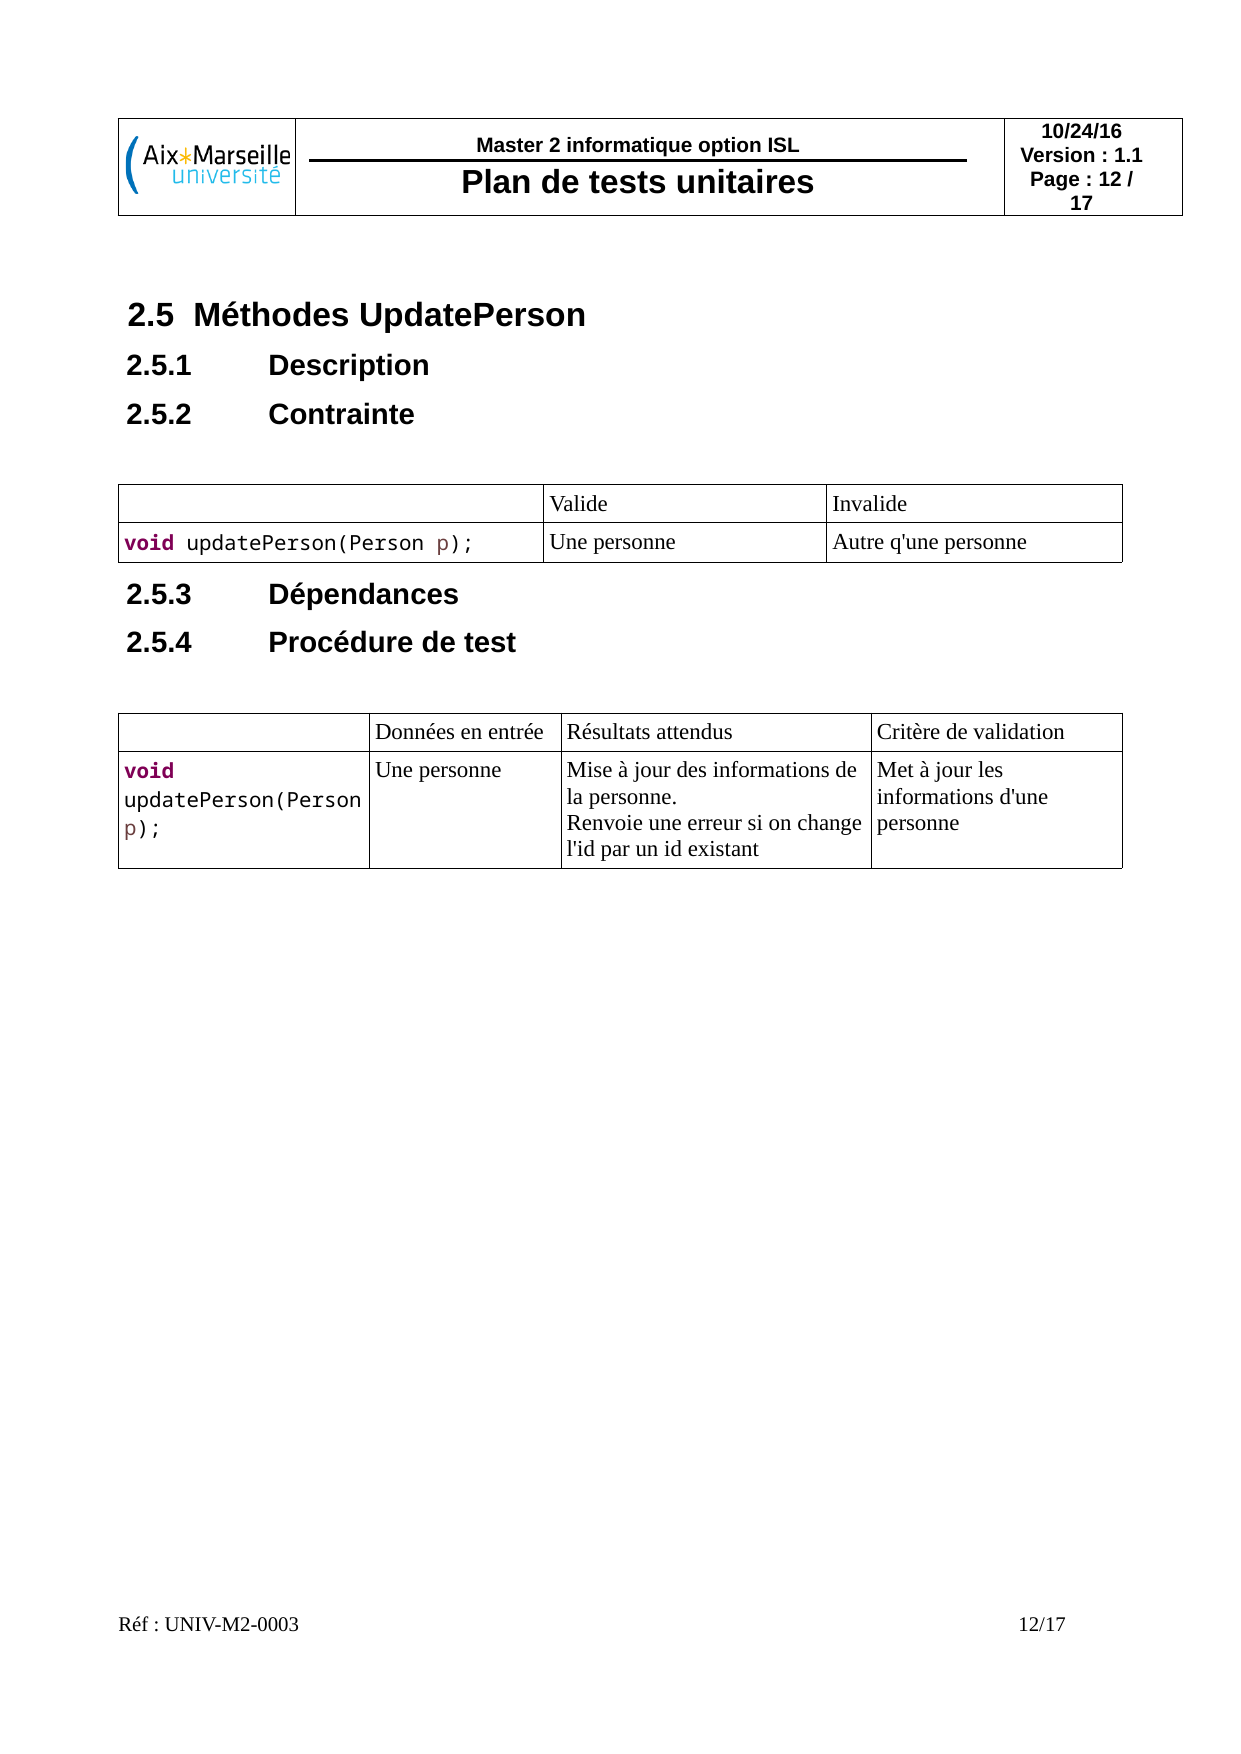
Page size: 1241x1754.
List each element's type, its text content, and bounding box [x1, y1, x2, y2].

table_header Invalide [827, 485, 1122, 522]
subtitle Procédure de test [118, 625, 1122, 659]
table_header Critère de validation [872, 714, 1122, 751]
table_header Valide [544, 485, 826, 522]
table_cell Met à jour les informations d'une personne [872, 752, 1122, 867]
table_header [119, 485, 543, 522]
table_cell Autre q'une personne [827, 523, 1122, 562]
subtitle Description [118, 348, 1122, 382]
table_header Résultats attendus [562, 714, 871, 751]
table_cell void updatePerson(Person p); [119, 523, 543, 562]
table_header Données en entrée [370, 714, 561, 751]
subtitle Dépendances [118, 577, 1122, 611]
table_header [119, 714, 369, 751]
subtitle Méthodes UpdatePerson [118, 295, 1122, 334]
picture [125, 136, 290, 194]
table_cell Une personne [544, 523, 826, 562]
table_cell void updatePerson(Person p); [119, 752, 369, 867]
table_cell Mise à jour des informations de la personne. Renvoie une erreur si on change l'id par un id existant [562, 752, 871, 867]
subtitle Contrainte [118, 397, 1122, 430]
table_cell Une personne [370, 752, 561, 867]
